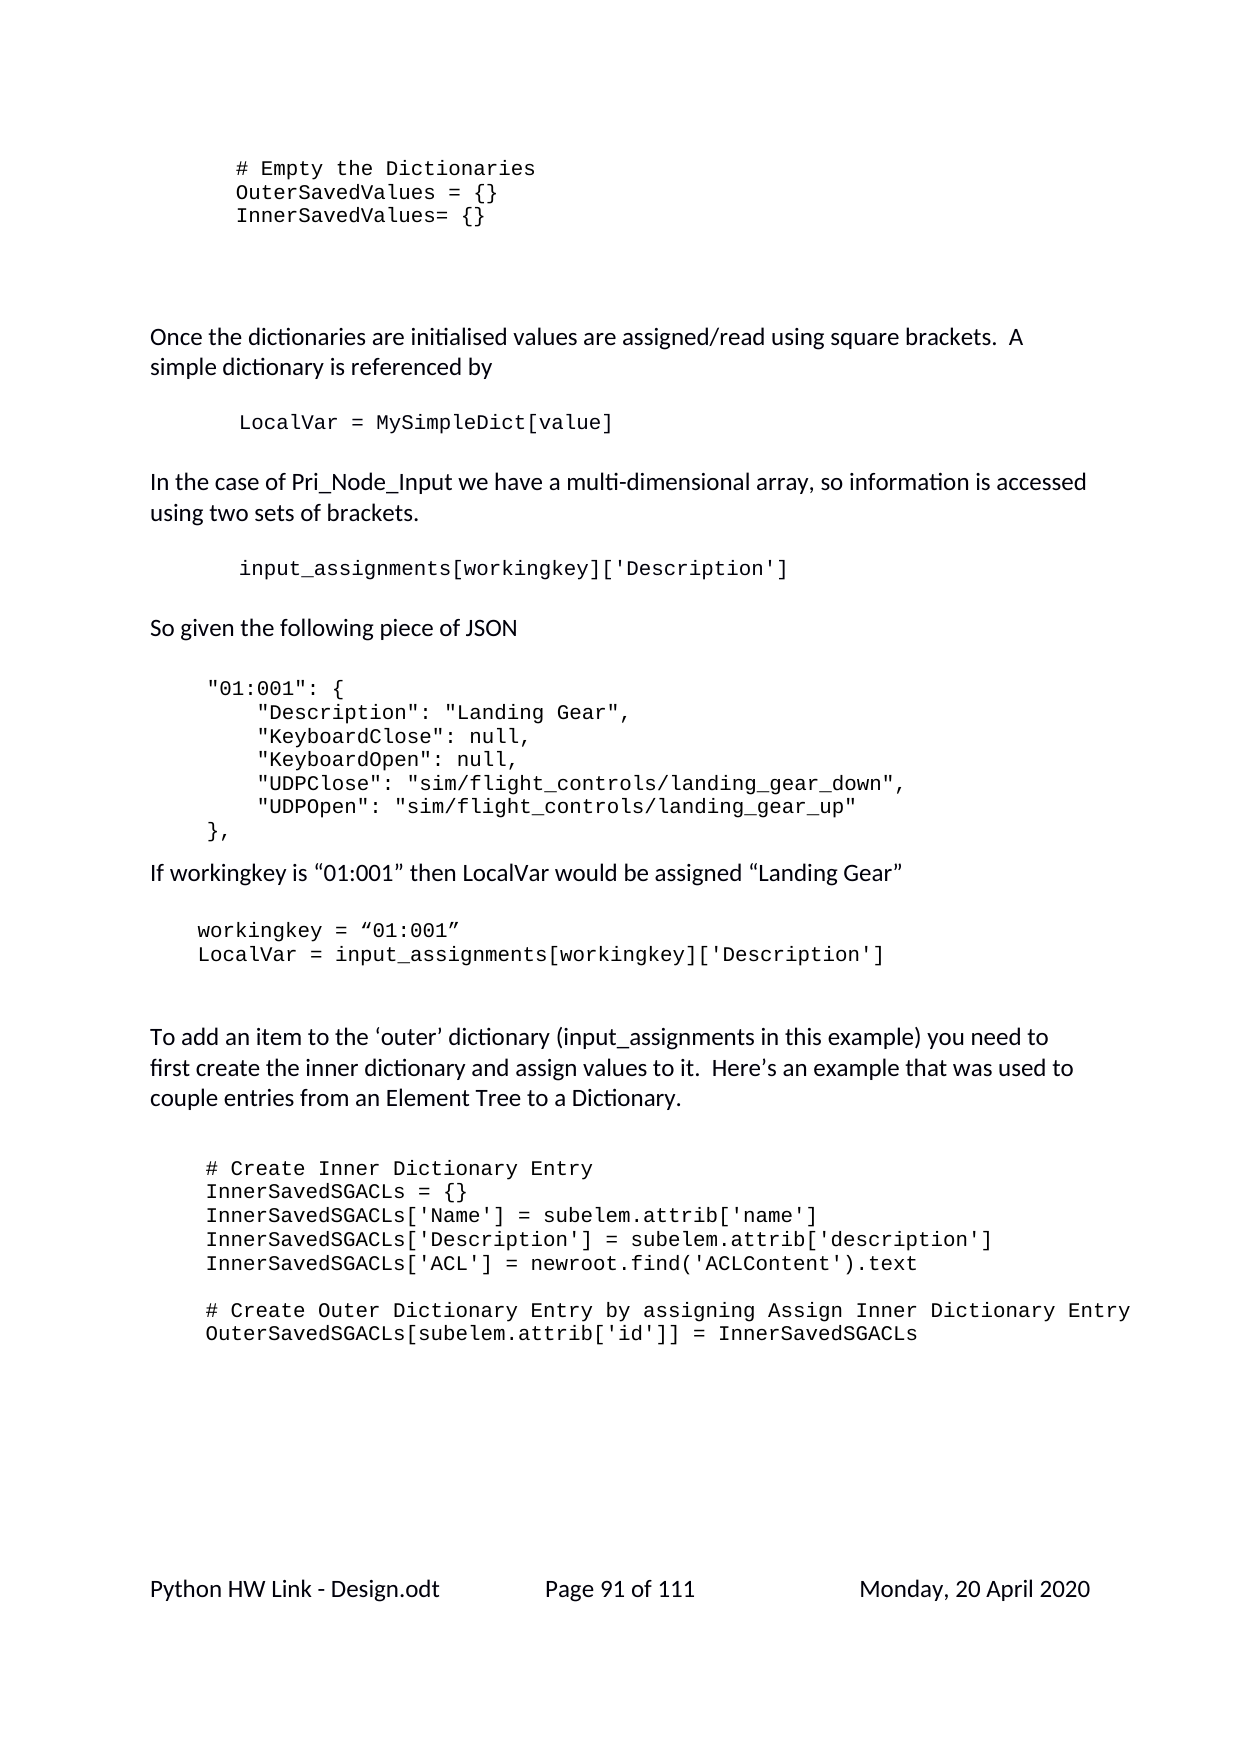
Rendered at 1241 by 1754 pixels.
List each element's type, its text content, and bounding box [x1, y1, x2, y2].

text Once the dictionaries are initialised values are assigned/read using square brackets. A simple dictionary is referenced by [150, 321, 1090, 382]
text LocalVar = MySimpleDict[value] [150, 412, 1090, 436]
text If workingkey is “01:001” then LocalVar would be assigned “Landing Gear” [150, 673, 1090, 888]
text So given the following piece of JSON [150, 612, 1090, 643]
text To add an item to the ‘outer’ dictionary (input_assignments in this example) you need to first create the inner dictionary and assign values to it. Here’s an example that was used to couple entries from an Element Tree to a Dictionary. [150, 888, 1090, 1113]
text input_assignments[workingkey]['Description'] [150, 558, 1090, 582]
text In the case of Pri_Node_Input we have a multi-dimensional array, so information is accessed using two sets of brackets. [150, 467, 1090, 528]
